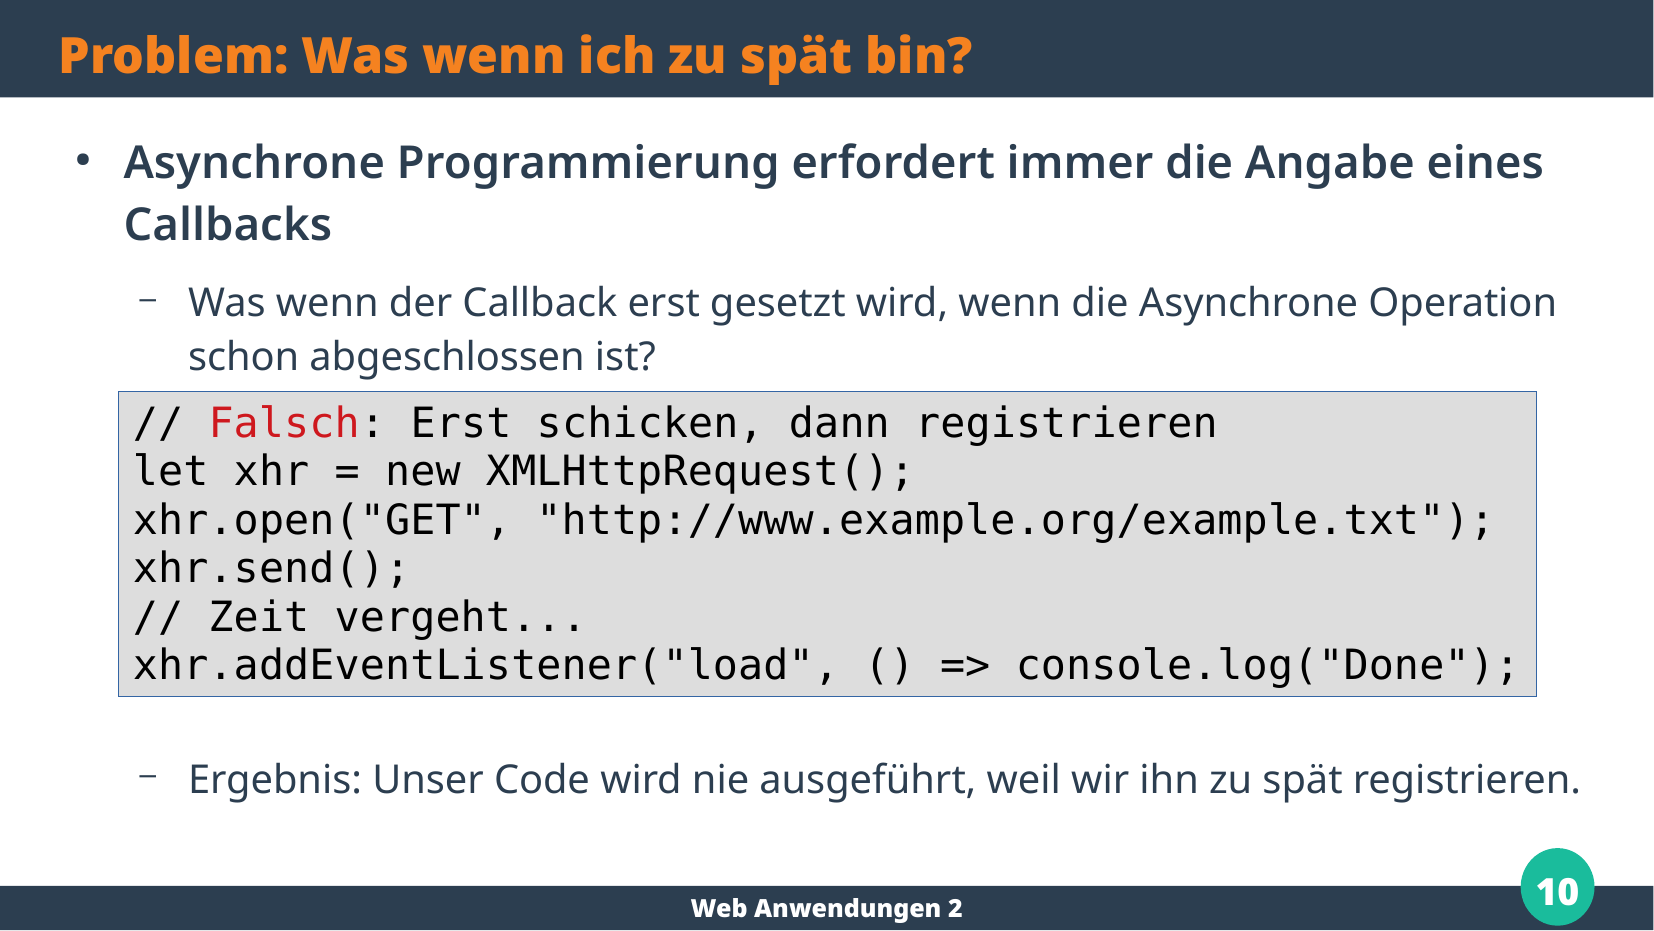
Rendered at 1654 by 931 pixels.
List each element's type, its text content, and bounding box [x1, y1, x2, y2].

list Asynchrone Programmierung erfordert immer die Angabe eines Callbacks Was wenn der Callback erst gesetzt wird, wenn die Asynchrone Operation schon abgeschlossen ist? Ergebnis: Unser Code wird nie ausgeführt, weil wir ihn zu spät registrieren. [59, 129, 1595, 864]
title Problem: Was wenn ich zu spät bin? [59, 8, 1595, 89]
text_box // Falsch: Erst schicken, dann registrieren let xhr = new XMLHttpRequest(); xhr.open("GET", "http://www.example.org/example.txt"); xhr.send(); // Zeit vergeht... xhr.addEventListener("load", () => console.log("Done"); [118, 391, 1537, 697]
